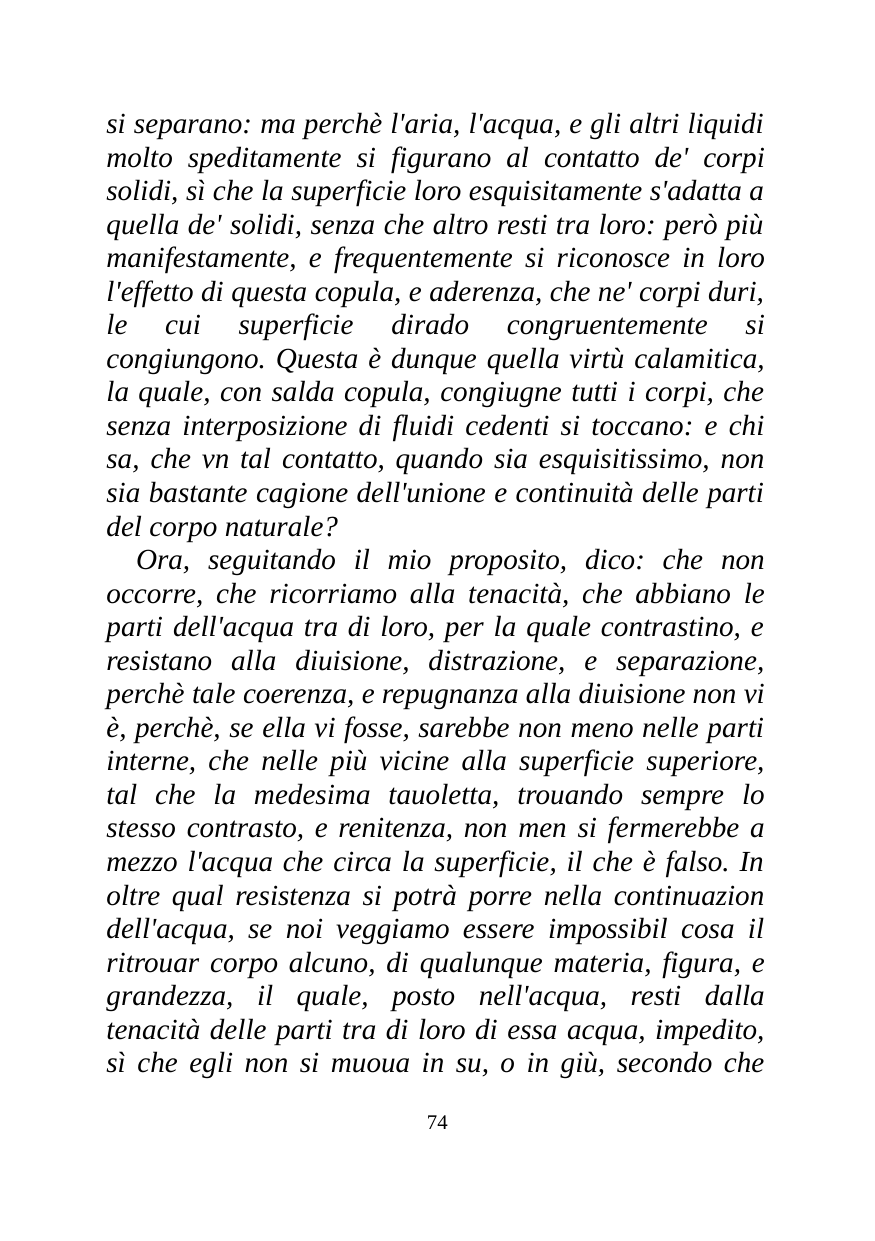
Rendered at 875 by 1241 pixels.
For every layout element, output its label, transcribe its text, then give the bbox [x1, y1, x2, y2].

text si separano: ma perchè l'aria, l'acqua, e gli altri liquidi molto speditamente si figurano al contatto de' corpi solidi, sì che la superficie loro esquisitamente s'adatta a quella de' solidi, senza che altro resti tra loro: però più manifestamente, e frequentemente si riconosce in loro l'effetto di questa copula, e aderenza, che ne' corpi duri, le cui superficie dirado congruentemente si congiungono. Questa è dunque quella virtù calamitica, la quale, con salda copula, congiugne tutti i corpi, che senza interposizione di fluidi cedenti si toccano: e chi sa, che vn tal contatto, quando sia esquisitissimo, non sia bastante cagione dell'unione e continuità delle parti del corpo naturale? [106, 106, 768, 542]
text Ora, seguitando il mio proposito, dico: che non occorre, che ricorriamo alla tenacità, che abbiano le parti dell'acqua tra di loro, per la quale contrastino, e resistano alla diuisione, distrazione, e separazione, perchè tale coerenza, e repugnanza alla diuisione non vi è, perchè, se ella vi fosse, sarebbe non meno nelle parti interne, che nelle più vicine alla superficie superiore, tal che la medesima tauoletta, trouando sempre lo stesso contrasto, e renitenza, non men si fermerebbe a mezzo l'acqua che circa la superficie, il che è falso. In oltre qual resistenza si potrà porre nella continuazion dell'acqua, se noi veggiamo essere impossibil cosa il ritrouar corpo alcuno, di qualunque materia, figura, e grandezza, il quale, posto nell'acqua, resti dalla tenacità delle parti tra di loro di essa acqua, impedito, sì che egli non si muoua in su, o in giù, secondo che [106, 542, 768, 1079]
